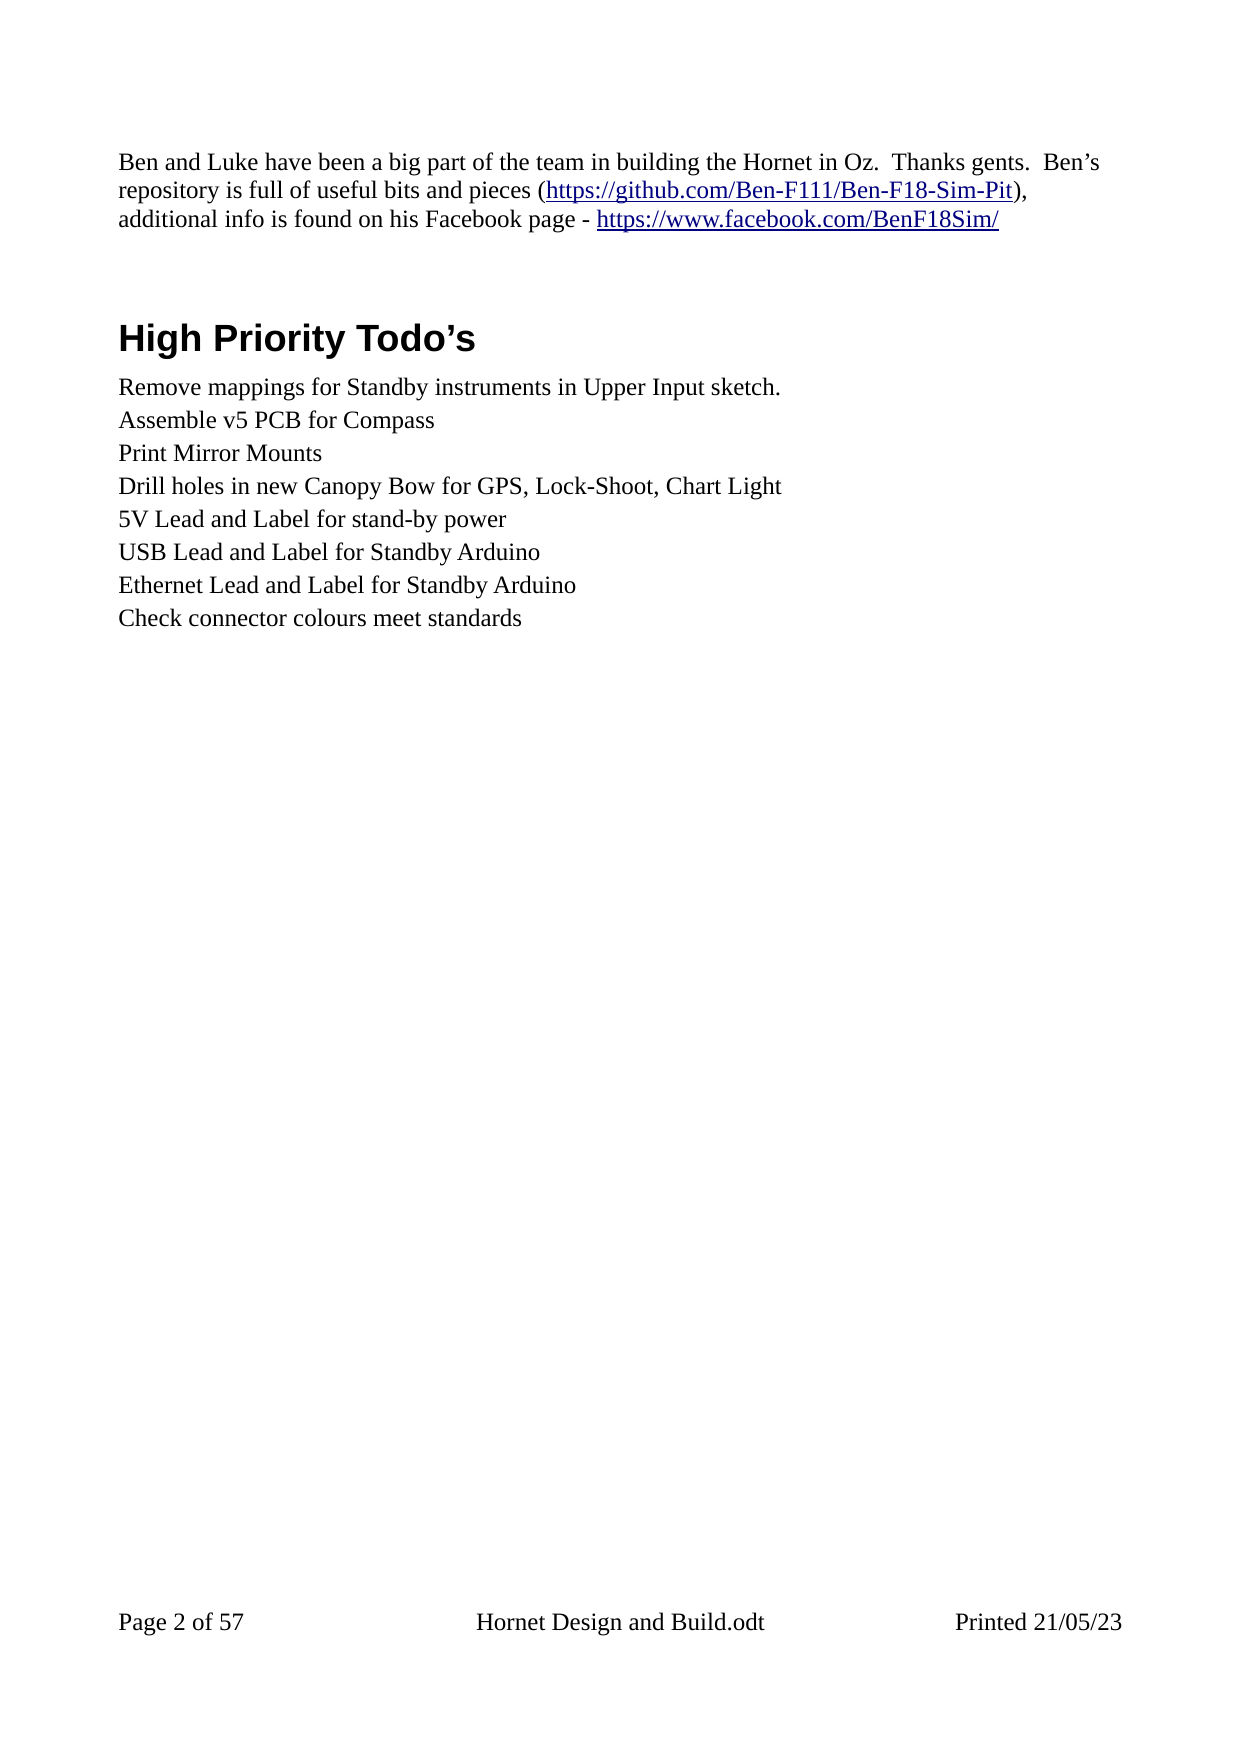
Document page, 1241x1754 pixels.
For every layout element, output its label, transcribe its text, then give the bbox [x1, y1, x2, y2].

text 5V Lead and Label for stand-by power [118, 504, 1122, 533]
text Print Mirror Mounts [118, 438, 1122, 467]
text USB Lead and Label for Standby Arduino [118, 537, 1122, 566]
text Ben and Luke have been a big part of the team in building the Hornet in Oz. Thanks gents. Ben’s repository is full of useful bits and pieces (https://github.com/Ben-F111/Ben-F18-Sim-Pit), additional info is found on his Facebook page - https://www.facebook.com/BenF18Sim/ [118, 147, 1122, 233]
text Assemble v5 PCB for Compass [118, 405, 1122, 433]
text Drill holes in new Canopy Bow for GPS, Lock-Shoot, Chart Light [118, 471, 1122, 499]
subtitle High Priority Todo’s [118, 316, 1122, 359]
text Remove mappings for Standby instruments in Upper Input sketch. [118, 372, 1122, 401]
text Ethernet Lead and Label for Standby Arduino [118, 570, 1122, 599]
text Check connector colours meet standards [118, 603, 1122, 632]
